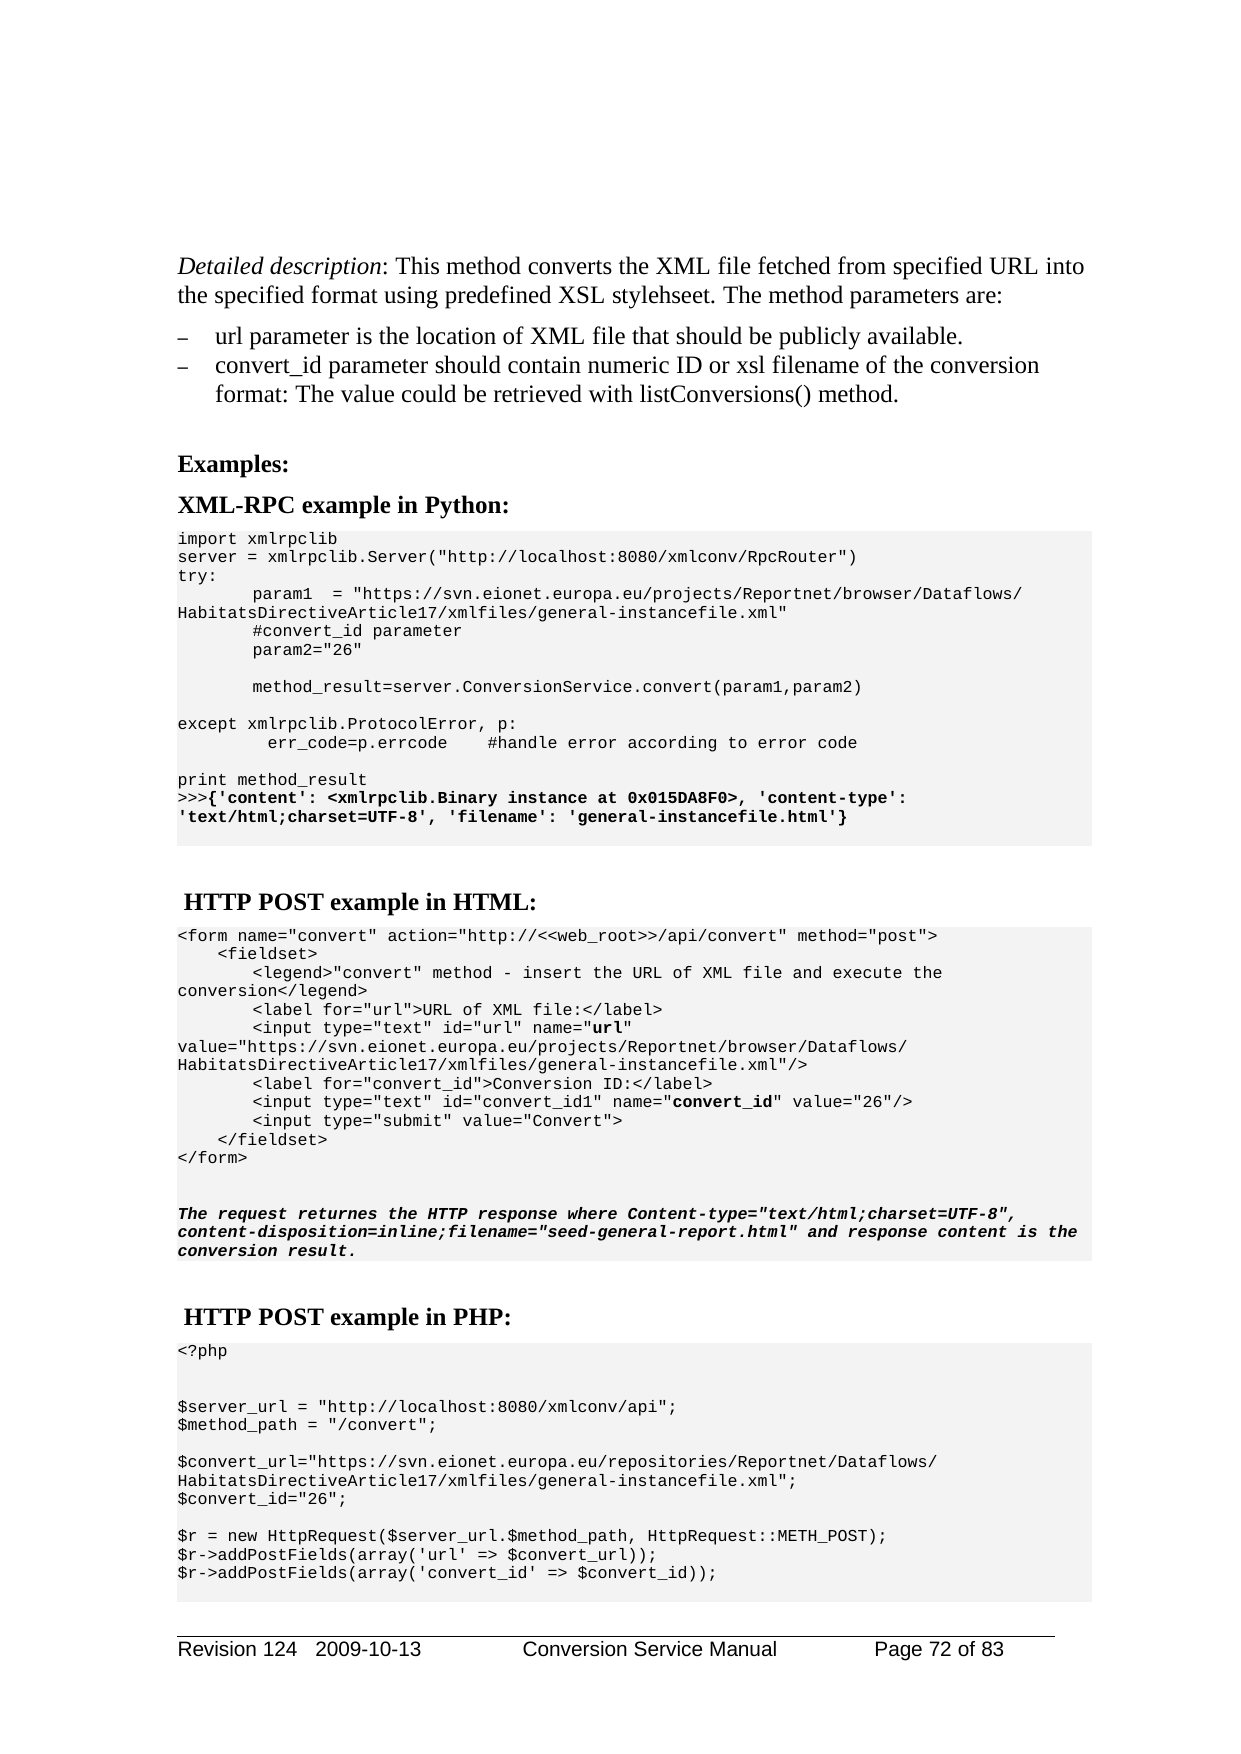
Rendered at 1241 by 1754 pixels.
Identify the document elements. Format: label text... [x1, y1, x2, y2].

list <label for="convert_id">Conversion ID:</label> [177, 1076, 1092, 1094]
list $r = new HttpRequest($server_url.$method_path, HttpRequest::METH_POST); [177, 1528, 1092, 1547]
list <form name="convert" action="http://<<web_root>>/api/convert" method="post"> [177, 927, 1092, 946]
text HTTP POST example in HTML: [177, 887, 1092, 916]
list $r->addPostFields(array('convert_id' => $convert_id)); [177, 1565, 1092, 1584]
list >>>{'content': <xmlrpclib.Binary instance at 0x015DA8F0>, 'content-type': 'text/html;charset=UTF-8', 'filename': 'general-instancefile.html'} [177, 790, 1092, 827]
list server = xmlrpclib.Server("http://localhost:8080/xmlconv/RpcRouter") [177, 549, 1092, 568]
text Detailed description: This method converts the XML file fetched from specified URL into the specified format using predefined XSL stylehseet. The method parameters are: [177, 251, 1092, 309]
list <?php [177, 1343, 1092, 1361]
list try: [177, 568, 1092, 586]
list </form> [177, 1150, 1092, 1168]
list $method_path = "/convert"; [177, 1417, 1092, 1436]
list url parameter is the location of XML file that should be publicly available. [177, 321, 1092, 350]
list import xmlrpclib [177, 531, 1092, 549]
list <legend>"convert" method - insert the URL of XML file and execute the conversion</legend> [177, 964, 1092, 1002]
list err_code=p.errcode #handle error according to error code [177, 734, 1092, 753]
list $r->addPostFields(array('url' => $convert_url)); [177, 1547, 1092, 1565]
list $convert_id="26"; [177, 1491, 1092, 1510]
list <input type="text" id="url" name="url" value="https://svn.eionet.europa.eu/projects/Reportnet/browser/Dataflows/HabitatsDirectiveArticle17/xmlfiles/general-instancefile.xml"/> [177, 1020, 1092, 1076]
list $convert_url="https://svn.eionet.europa.eu/repositories/Reportnet/Dataflows/HabitatsDirectiveArticle17/xmlfiles/general-instancefile.xml"; [177, 1454, 1092, 1491]
list except xmlrpclib.ProtocolError, p: [177, 716, 1092, 734]
list <label for="url">URL of XML file:</label> [177, 1002, 1092, 1020]
list param1 = "https://svn.eionet.europa.eu/projects/Reportnet/browser/Dataflows/HabitatsDirectiveArticle17/xmlfiles/general-instancefile.xml" [177, 586, 1092, 623]
text XML-RPC example in Python: [177, 490, 1092, 519]
list <input type="text" id="convert_id1" name="convert_id" value="26"/> [177, 1094, 1092, 1113]
list <input type="submit" value="Convert"> [177, 1113, 1092, 1131]
list #convert_id parameter [177, 623, 1092, 642]
list <fieldset> [177, 946, 1092, 964]
list $server_url = "http://localhost:8080/xmlconv/api"; [177, 1398, 1092, 1417]
text Examples: [177, 449, 1092, 478]
list </fieldset> [177, 1131, 1092, 1150]
list param2="26" [177, 642, 1092, 660]
list print method_result [177, 772, 1092, 790]
text HTTP POST example in PHP: [177, 1302, 1092, 1331]
list method_result=server.ConversionService.convert(param1,param2) [177, 679, 1092, 697]
text The request returnes the HTTP response where Content-type="text/html;charset=UTF-8", content-disposition=inline;filename="seed-general-report.html" and response content is the conversion result. [177, 1206, 1092, 1261]
list convert_id parameter should contain numeric ID or xsl filename of the conversion format: The value could be retrieved with listConversions() method. [177, 350, 1092, 408]
